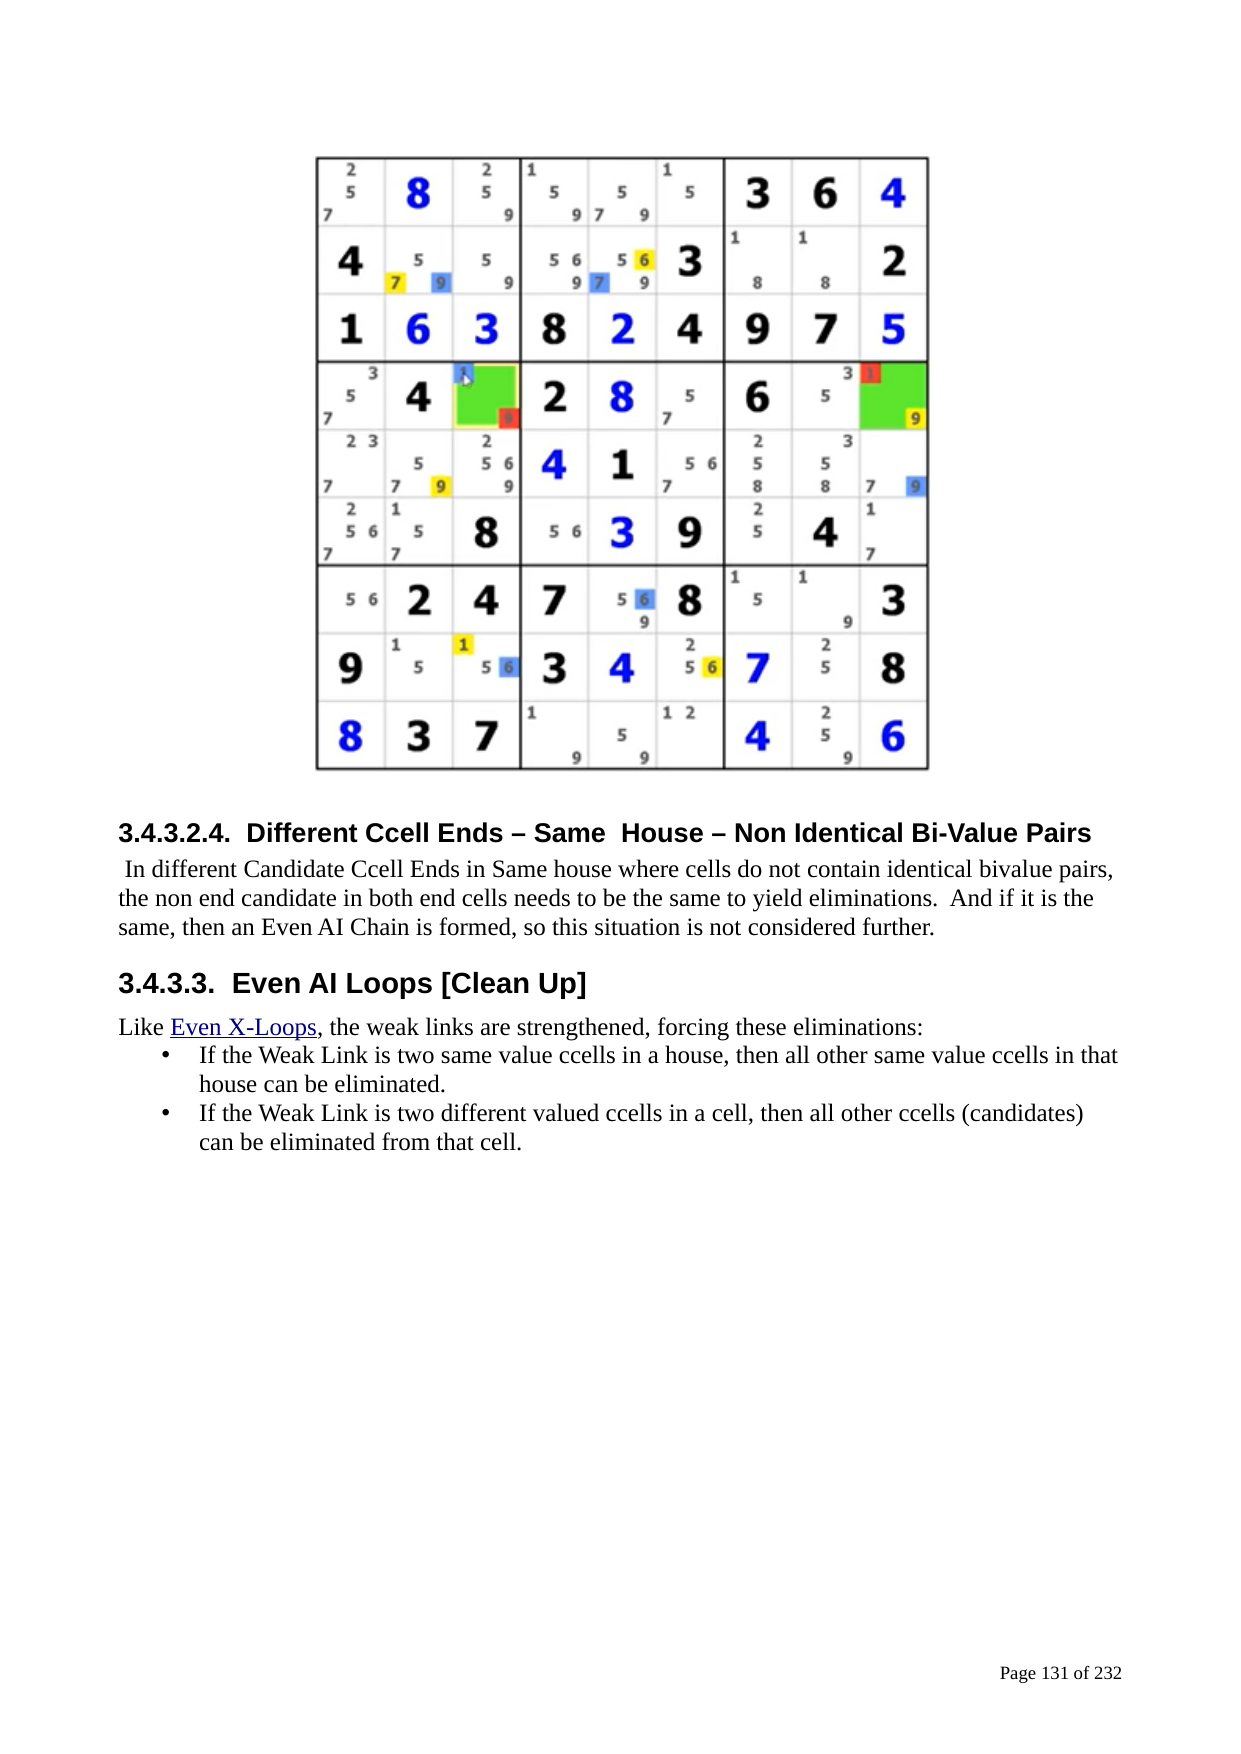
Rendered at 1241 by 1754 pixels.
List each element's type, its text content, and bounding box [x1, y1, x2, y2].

text In different Candidate Ccell Ends in Same house where cells do not contain identical bivalue pairs, the non end candidate in both end cells needs to be the same to yield eliminations. And if it is the same, then an Even AI Chain is formed, so this situation is not considered further. [118, 854, 1122, 941]
list If the Weak Link is two different valued ccells in a cell, then all other ccells (candidates) can be eliminated from that cell. [161, 1098, 1122, 1155]
text Like Even X-Loops, the weak links are strengthened, forcing these eliminations: [118, 1012, 1122, 1040]
list If the Weak Link is two same value ccells in a house, then all other same value ccells in that house can be eliminated. [161, 1040, 1122, 1098]
subtitle Even AI Loops [Clean Up] [118, 966, 1122, 999]
subtitle Different Ccell Ends – Same House – Non Identical Bi-Value Pairs [118, 817, 1122, 848]
picture [311, 155, 935, 776]
